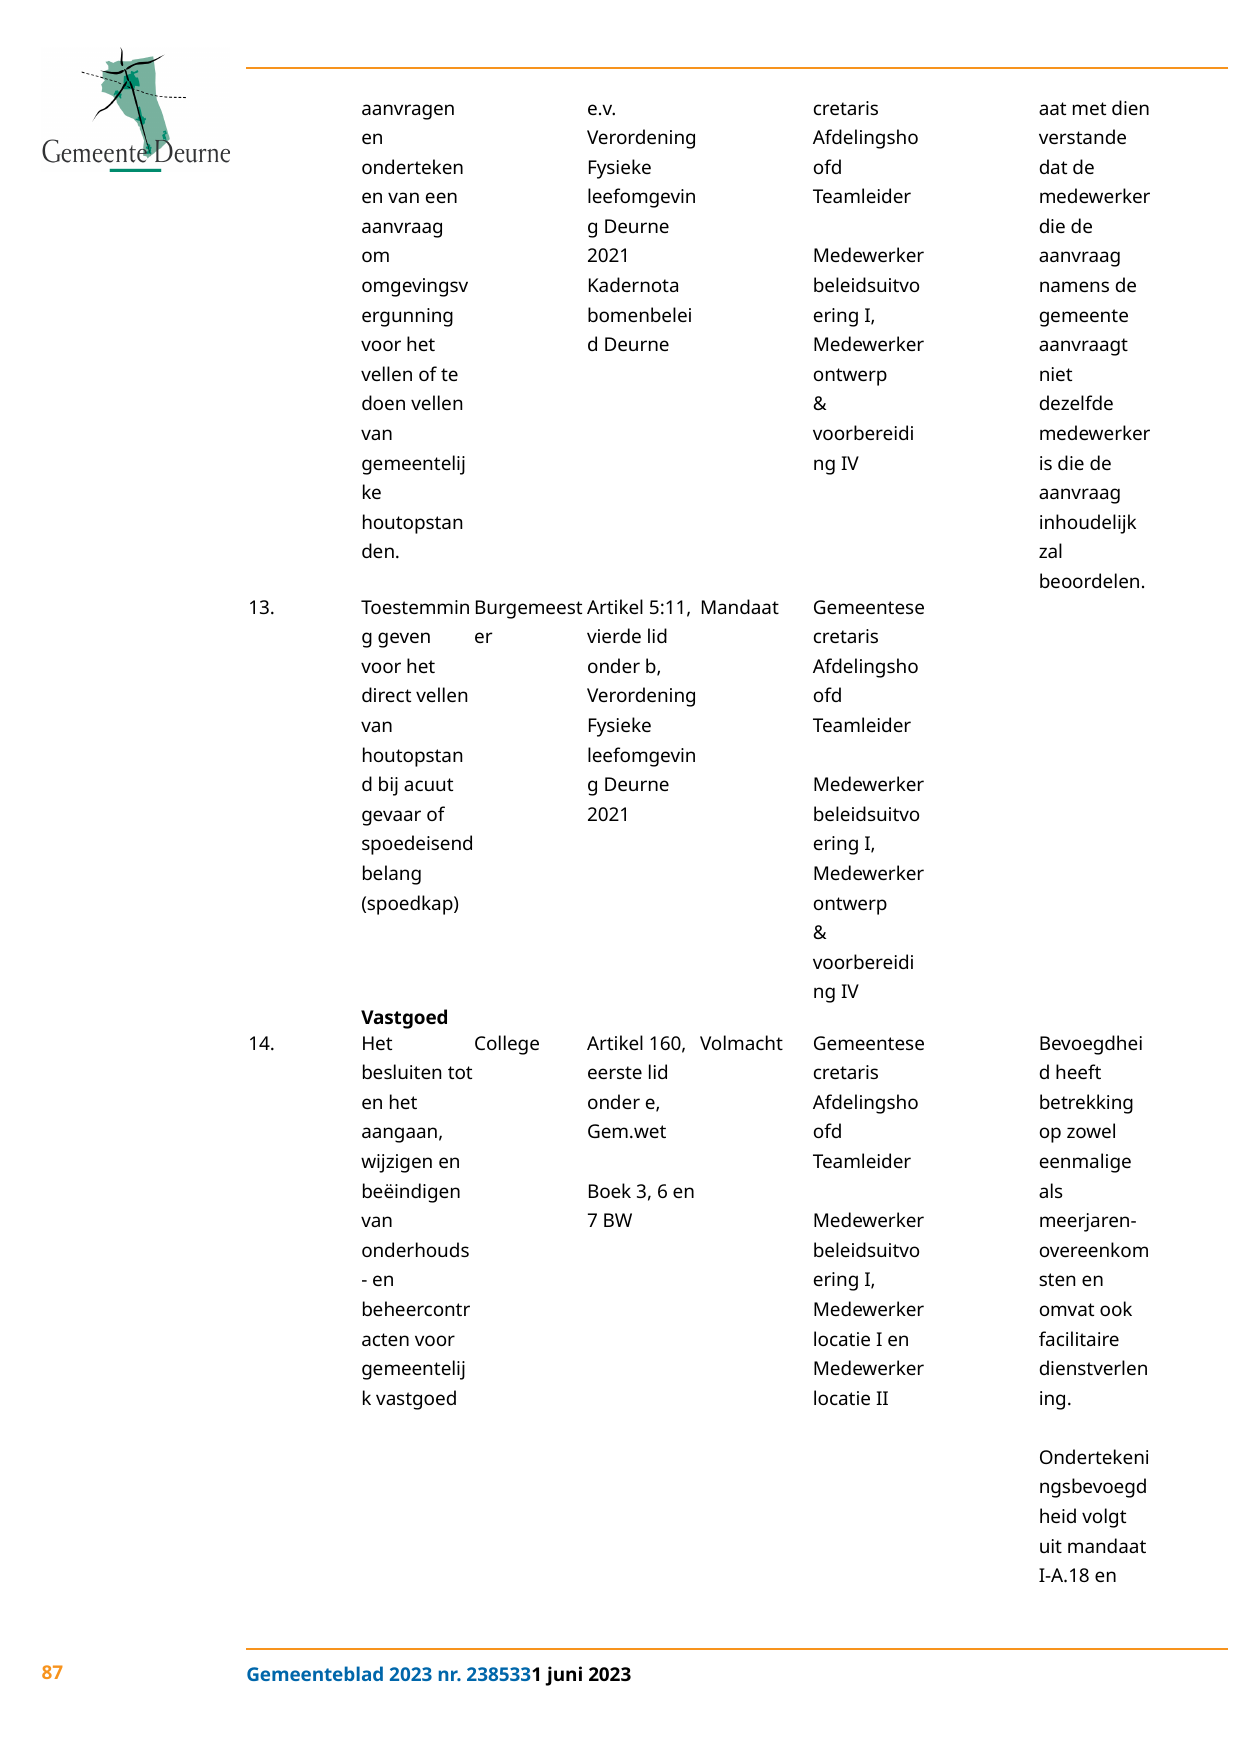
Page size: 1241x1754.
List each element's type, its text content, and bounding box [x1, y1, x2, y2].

table_cell 14. [248, 1030, 361, 1588]
table_cell [1039, 594, 1152, 1004]
table_cell aat met dien verstande dat de medewerker die de aanvraag namens de gemeente aanvraagt niet dezelfde medewerker is die de aanvraag inhoudelijk zal beoordelen. [1039, 95, 1152, 594]
table_cell 13. [248, 594, 361, 1004]
table_cell [248, 95, 361, 594]
table_cell [926, 1030, 1038, 1588]
table_cell [474, 95, 587, 594]
table_cell e.v. Verordening Fysieke leefomgeving Deurne 2021 Kadernota bomenbeleid Deurne [587, 95, 700, 594]
table_cell Mandaat [700, 594, 813, 1004]
table_cell [926, 594, 1038, 1004]
table_cell Artikel 160, eerste lid onder e, Gem.wet Boek 3, 6 en 7 BW [587, 1030, 700, 1588]
table_cell Het besluiten tot en het aangaan, wijzigen en beëindigen van onderhouds- en beheercontracten voor gemeentelijk vastgoed [361, 1030, 474, 1588]
table_cell Gemeentesecretaris Afdelingshoofd Teamleider Medewerker beleidsuitvoering I, Medewerker locatie I en Medewerker locatie II [813, 1030, 926, 1588]
table_cell Gemeentesecretaris Afdelingshoofd Teamleider Medewerker beleidsuitvoering I, Medewerker ontwerp & voorbereiding IV [813, 594, 926, 1004]
table_cell [248, 1004, 361, 1030]
table_cell College [474, 1030, 587, 1588]
table_cell Volmacht [700, 1030, 813, 1588]
table_cell Burgemeester [474, 594, 587, 1004]
table_cell Bevoegdheid heeft betrekking op zowel eenmalige als meerjaren- overeenkomsten en omvat ook facilitaire dienstverlening. Ondertekeningsbevoegdheid volgt uit mandaat I-A.18 en [1039, 1030, 1152, 1588]
table_cell Vastgoed [361, 1004, 1152, 1030]
table_cell cretaris Afdelingshoofd Teamleider Medewerker beleidsuitvoering I, Medewerker ontwerp & voorbereiding IV [813, 95, 926, 594]
picture [41, 47, 231, 172]
table_cell [926, 95, 1038, 594]
table_cell Artikel 5:11, vierde lid onder b, Verordening Fysieke leefomgeving Deurne 2021 [587, 594, 700, 1004]
table_cell [700, 95, 813, 594]
table_cell Toestemming geven voor het direct vellen van houtopstand bij acuut gevaar of spoedeisend belang (spoedkap) [361, 594, 474, 1004]
table_cell aanvragen en ondertekenen van een aanvraag om omgevingsvergunning voor het vellen of te doen vellen van gemeentelijke houtopstanden. [361, 95, 474, 594]
